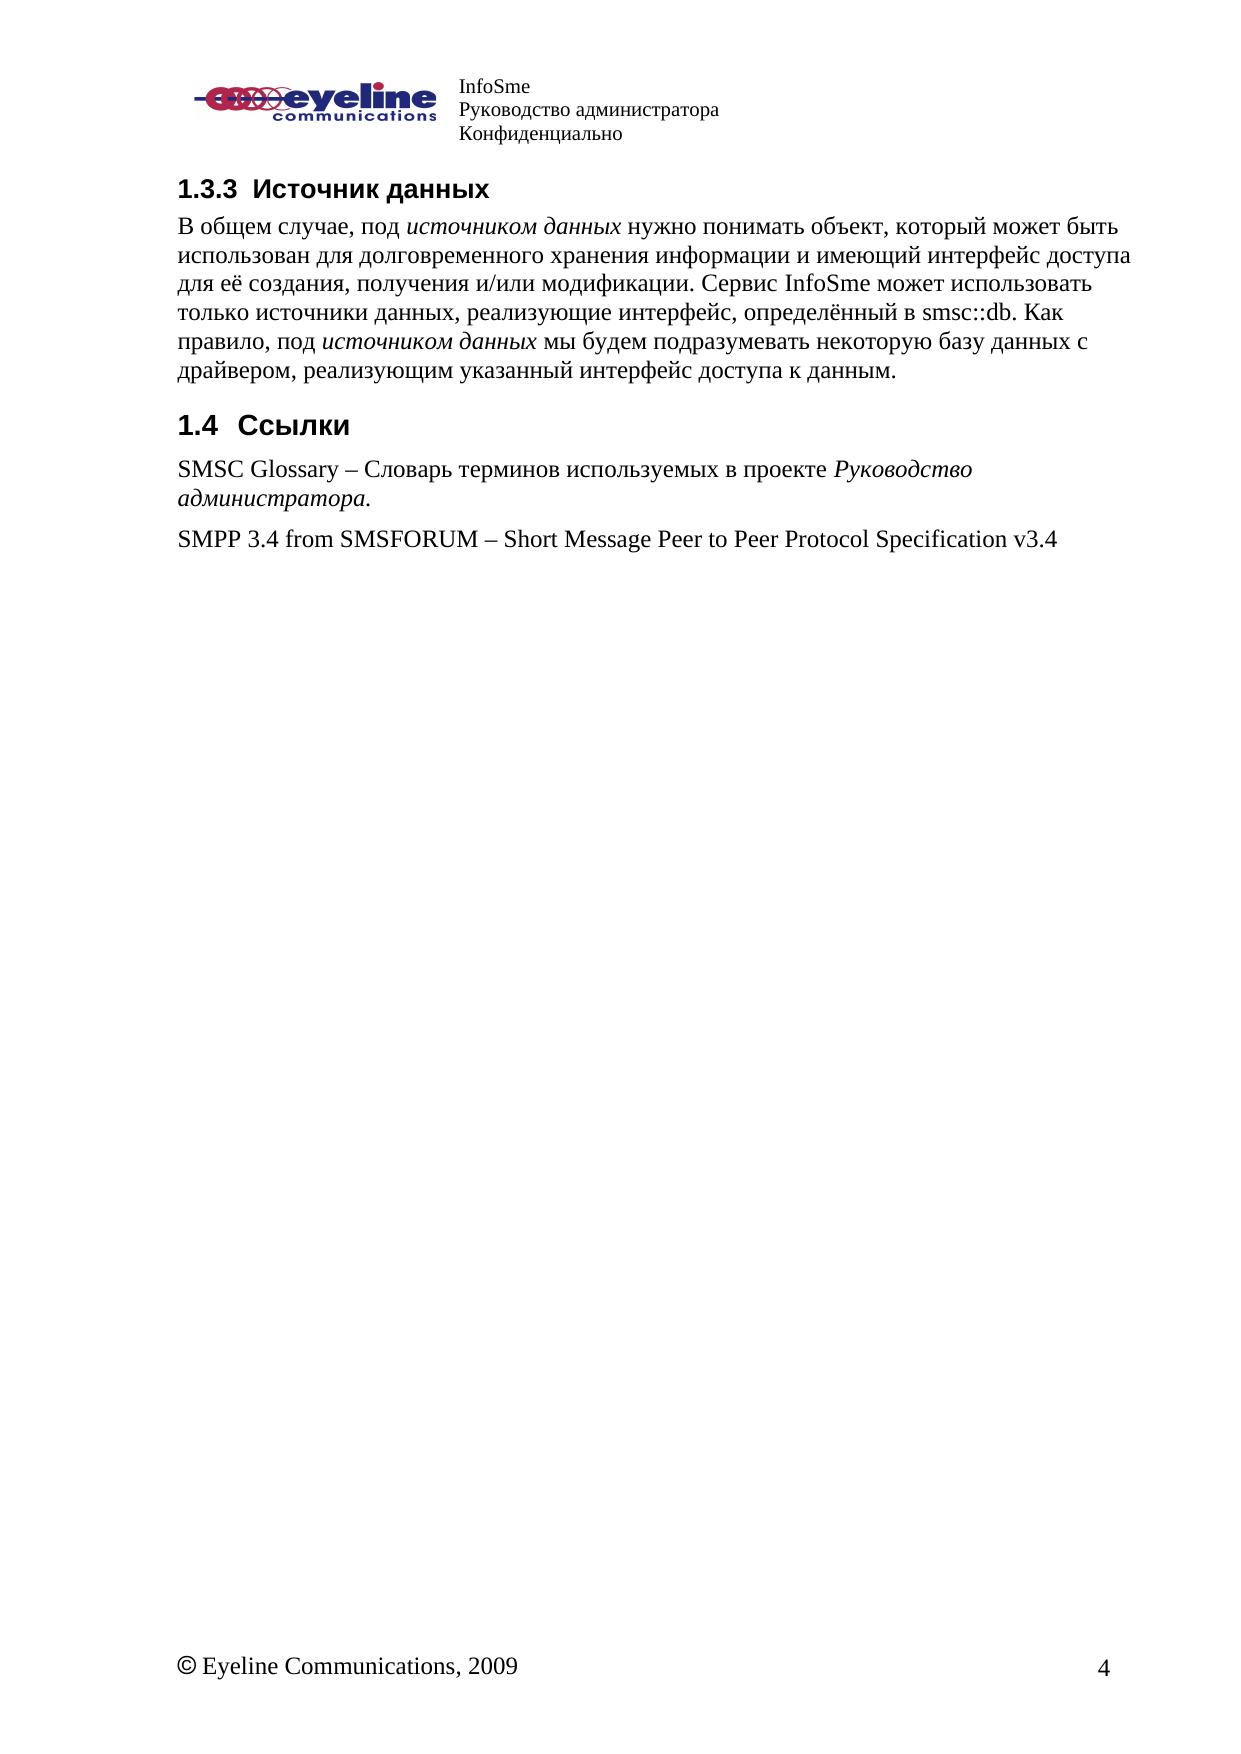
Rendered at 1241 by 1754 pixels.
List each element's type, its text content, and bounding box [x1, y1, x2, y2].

text SMPP 3.4 from SMSFORUM – Short Message Peer to Peer Protocol Specification v3.4 [177, 524, 1152, 553]
subtitle Источник данных [177, 173, 1152, 205]
picture [194, 82, 437, 121]
text В общем случае, под источником данных нужно понимать объект, который может быть использован для долговременного хранения информации и имеющий интерфейс доступа для её создания, получения и/или модификации. Сервис InfoSme может использовать только источники данных, реализующие интерфейс, определённый в smsc::db. Как правило, под источником данных мы будем подразумевать некоторую базу данных с драйвером, реализующим указанный интерфейс доступа к данным. [177, 211, 1152, 383]
text SMSC Glossary – Словарь терминов используемых в проекте Руководство администратора. [177, 454, 1152, 512]
subtitle Ссылки [177, 408, 1152, 442]
